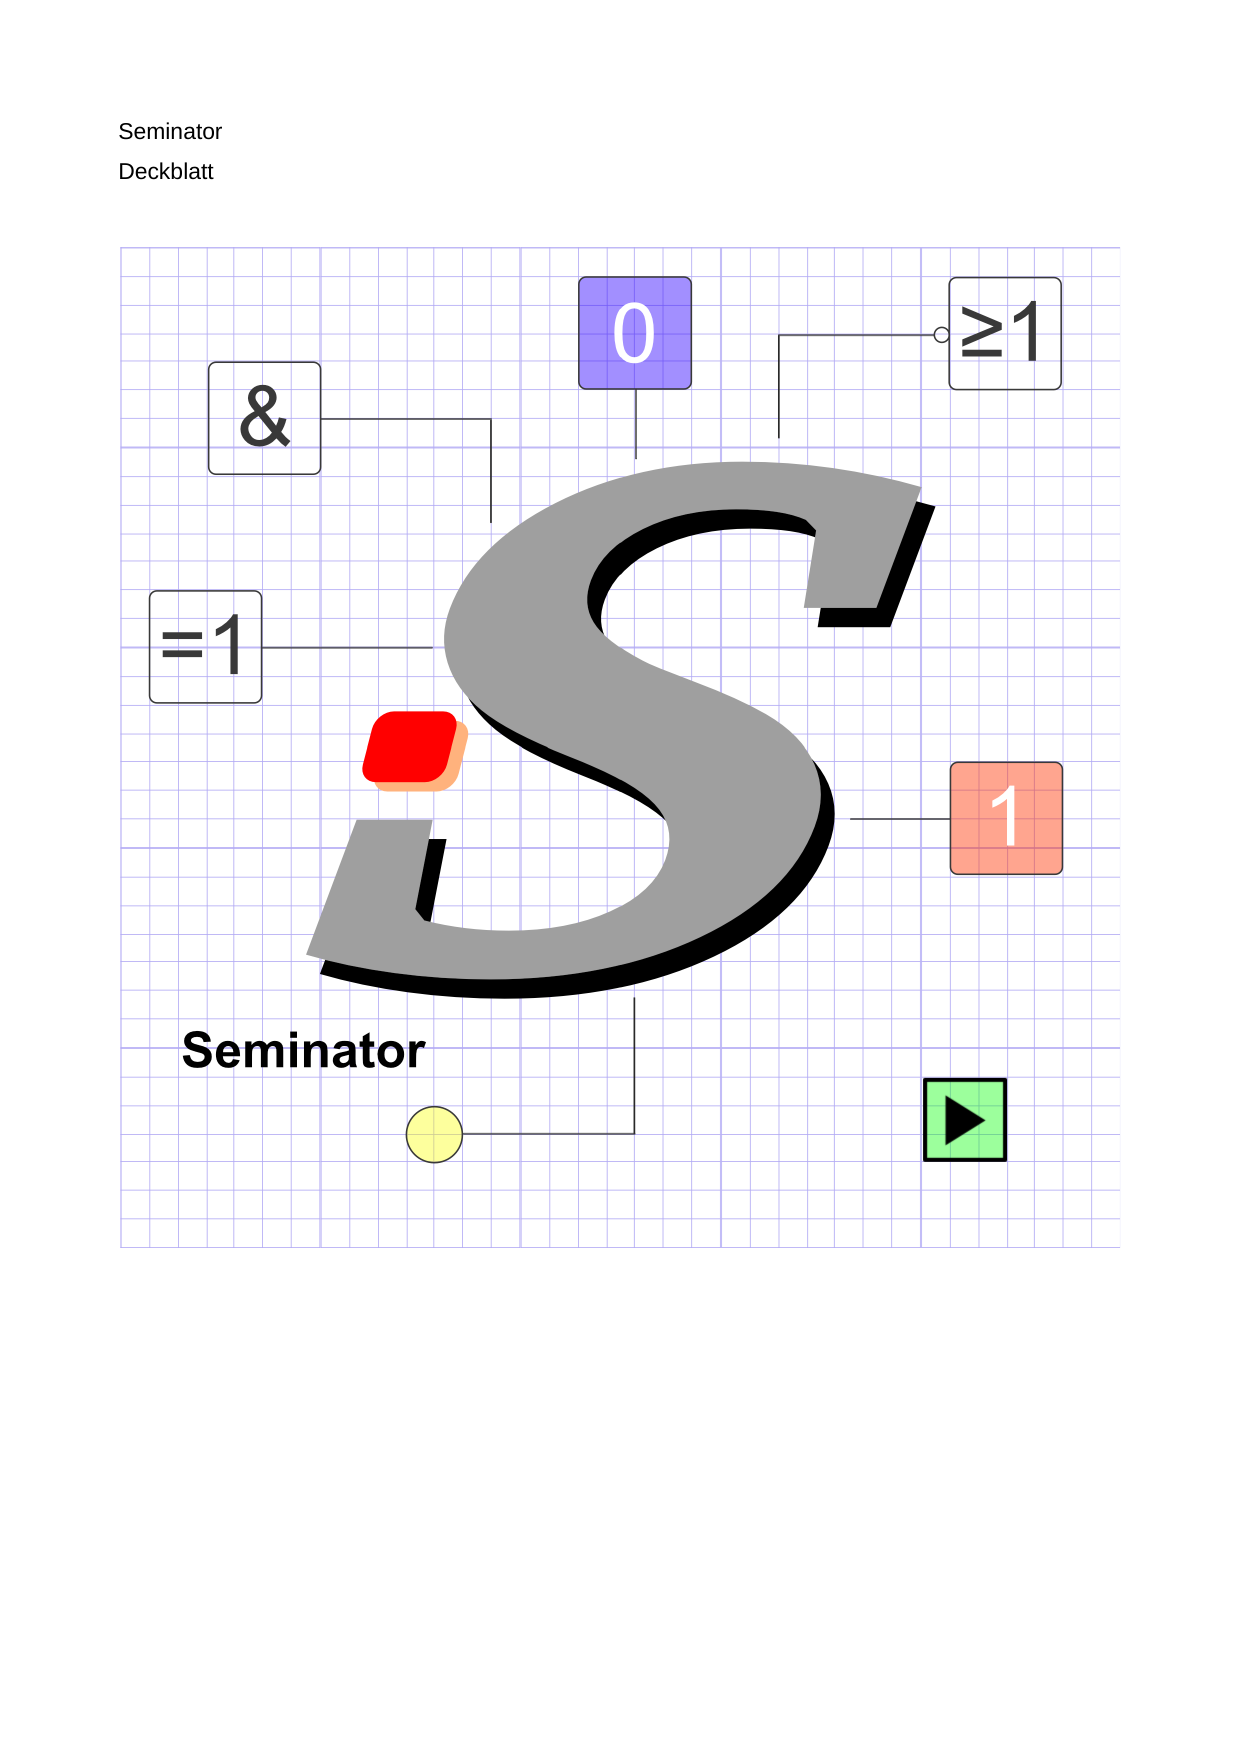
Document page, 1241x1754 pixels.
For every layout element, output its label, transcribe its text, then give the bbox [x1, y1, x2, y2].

text Seminator Deckblatt [118, 118, 1122, 223]
picture [120, 247, 1121, 1248]
